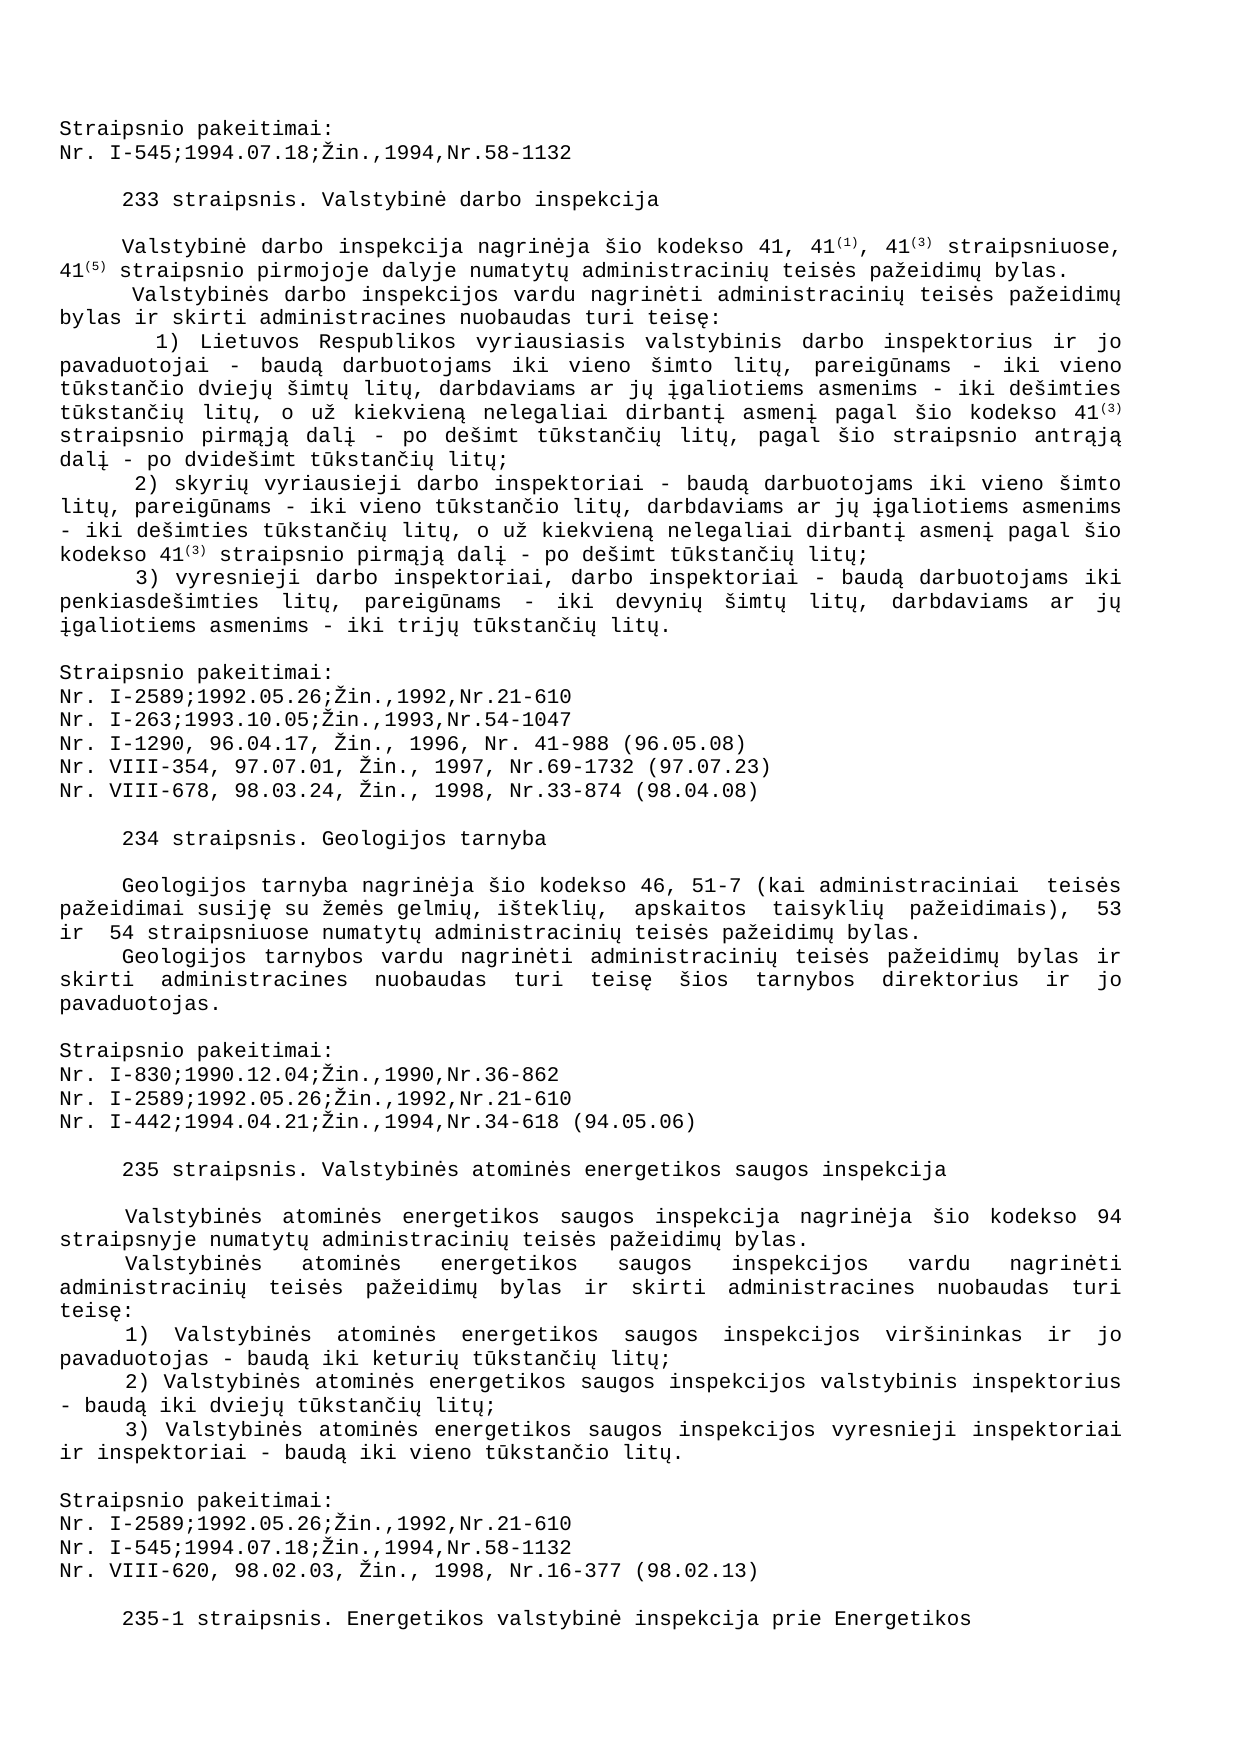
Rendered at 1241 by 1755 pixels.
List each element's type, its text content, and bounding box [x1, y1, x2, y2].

text 2) Valstybinės atominės energetikos saugos inspekcijos valstybinis inspektorius - baudą iki dviejų tūkstančių litų; [59, 1371, 1122, 1419]
text Nr. I-545;1994.07.18;Žin.,1994,Nr.58-1132 [59, 1537, 1122, 1561]
text Nr. I-263;1993.10.05;Žin.,1993,Nr.54-1047 [59, 709, 1122, 733]
text Valstybinės atominės energetikos saugos inspekcijos vardu nagrinėti administracinių teisės pažeidimų bylas ir skirti administracines nuobaudas turi teisę: [59, 1253, 1122, 1324]
text Geologijos tarnybos vardu nagrinėti administracinių teisės pažeidimų bylas ir skirti administracines nuobaudas turi teisę šios tarnybos direktorius ir jo pavaduotojas. [59, 946, 1122, 1017]
text Straipsnio pakeitimai: [59, 1040, 1122, 1064]
text 1) Lietuvos Respublikos vyriausiasis valstybinis darbo inspektorius ir jo pavaduotojai - baudą darbuotojams iki vieno šimto litų, pareigūnams - iki vieno tūkstančio dviejų šimtų litų, darbdaviams ar jų įgaliotiems asmenims - iki dešimties tūkstančių litų, o už kiekvieną nelegaliai dirbantį asmenį pagal šio kodekso 41(3) straipsnio pirmąją dalį - po dešimt tūkstančių litų, pagal šio straipsnio antrąją dalį - po dvidešimt tūkstančių litų; [59, 331, 1122, 473]
text Valstybinės darbo inspekcijos vardu nagrinėti administracinių teisės pažeidimų bylas ir skirti administracines nuobaudas turi teisę: [59, 284, 1122, 331]
text Nr. I-1290, 96.04.17, Žin., 1996, Nr. 41-988 (96.05.08) [59, 733, 1122, 757]
text 235-1 straipsnis. Energetikos valstybinė inspekcija prie Energetikos [59, 1608, 1122, 1631]
text 3) vyresnieji darbo inspektoriai, darbo inspektoriai - baudą darbuotojams iki penkiasdešimties litų, pareigūnams - iki devynių šimtų litų, darbdaviams ar jų įgaliotiems asmenims - iki trijų tūkstančių litų. [59, 567, 1122, 638]
text Nr. I-830;1990.12.04;Žin.,1990,Nr.36-862 [59, 1064, 1122, 1088]
text 233 straipsnis. Valstybinė darbo inspekcija [59, 189, 1122, 213]
text Nr. I-442;1994.04.21;Žin.,1994,Nr.34-618 (94.05.06) [59, 1111, 1122, 1135]
text Straipsnio pakeitimai: [59, 1489, 1122, 1513]
text Valstybinės atominės energetikos saugos inspekcija nagrinėja šio kodekso 94 straipsnyje numatytų administracinių teisės pažeidimų bylas. [59, 1206, 1122, 1253]
text Nr. I-2589;1992.05.26;Žin.,1992,Nr.21-610 [59, 1088, 1122, 1111]
text Nr. VIII-678, 98.03.24, Žin., 1998, Nr.33-874 (98.04.08) [59, 780, 1122, 804]
text 235 straipsnis. Valstybinės atominės energetikos saugos inspekcija [59, 1158, 1122, 1182]
text Nr. I-2589;1992.05.26;Žin.,1992,Nr.21-610 [59, 1513, 1122, 1537]
text 234 straipsnis. Geologijos tarnyba [59, 827, 1122, 851]
text Straipsnio pakeitimai: [59, 118, 1122, 142]
text 2) skyrių vyriausieji darbo inspektoriai - baudą darbuotojams iki vieno šimto litų, pareigūnams - iki vieno tūkstančio litų, darbdaviams ar jų įgaliotiems asmenims - iki dešimties tūkstančių litų, o už kiekvieną nelegaliai dirbantį asmenį pagal šio kodekso 41(3) straipsnio pirmąją dalį - po dešimt tūkstančių litų; [59, 473, 1122, 567]
text 3) Valstybinės atominės energetikos saugos inspekcijos vyresnieji inspektoriai ir inspektoriai - baudą iki vieno tūkstančio litų. [59, 1419, 1122, 1466]
text Nr. VIII-354, 97.07.01, Žin., 1997, Nr.69-1732 (97.07.23) [59, 757, 1122, 780]
text Nr. VIII-620, 98.02.03, Žin., 1998, Nr.16-377 (98.02.13) [59, 1561, 1122, 1584]
text Nr. I-545;1994.07.18;Žin.,1994,Nr.58-1132 [59, 142, 1122, 165]
text Geologijos tarnyba nagrinėja šio kodekso 46, 51-7 (kai administraciniai teisės pažeidimai susiję su žemės gelmių, išteklių, apskaitos taisyklių pažeidimais), 53 ir 54 straipsniuose numatytų administracinių teisės pažeidimų bylas. [59, 875, 1122, 946]
text Valstybinė darbo inspekcija nagrinėja šio kodekso 41, 41(1), 41(3) straipsniuose, 41(5) straipsnio pirmojoje dalyje numatytų administracinių teisės pažeidimų bylas. [59, 236, 1122, 284]
text Nr. I-2589;1992.05.26;Žin.,1992,Nr.21-610 [59, 686, 1122, 709]
text 1) Valstybinės atominės energetikos saugos inspekcijos viršininkas ir jo pavaduotojas - baudą iki keturių tūkstančių litų; [59, 1324, 1122, 1371]
text Straipsnio pakeitimai: [59, 662, 1122, 686]
